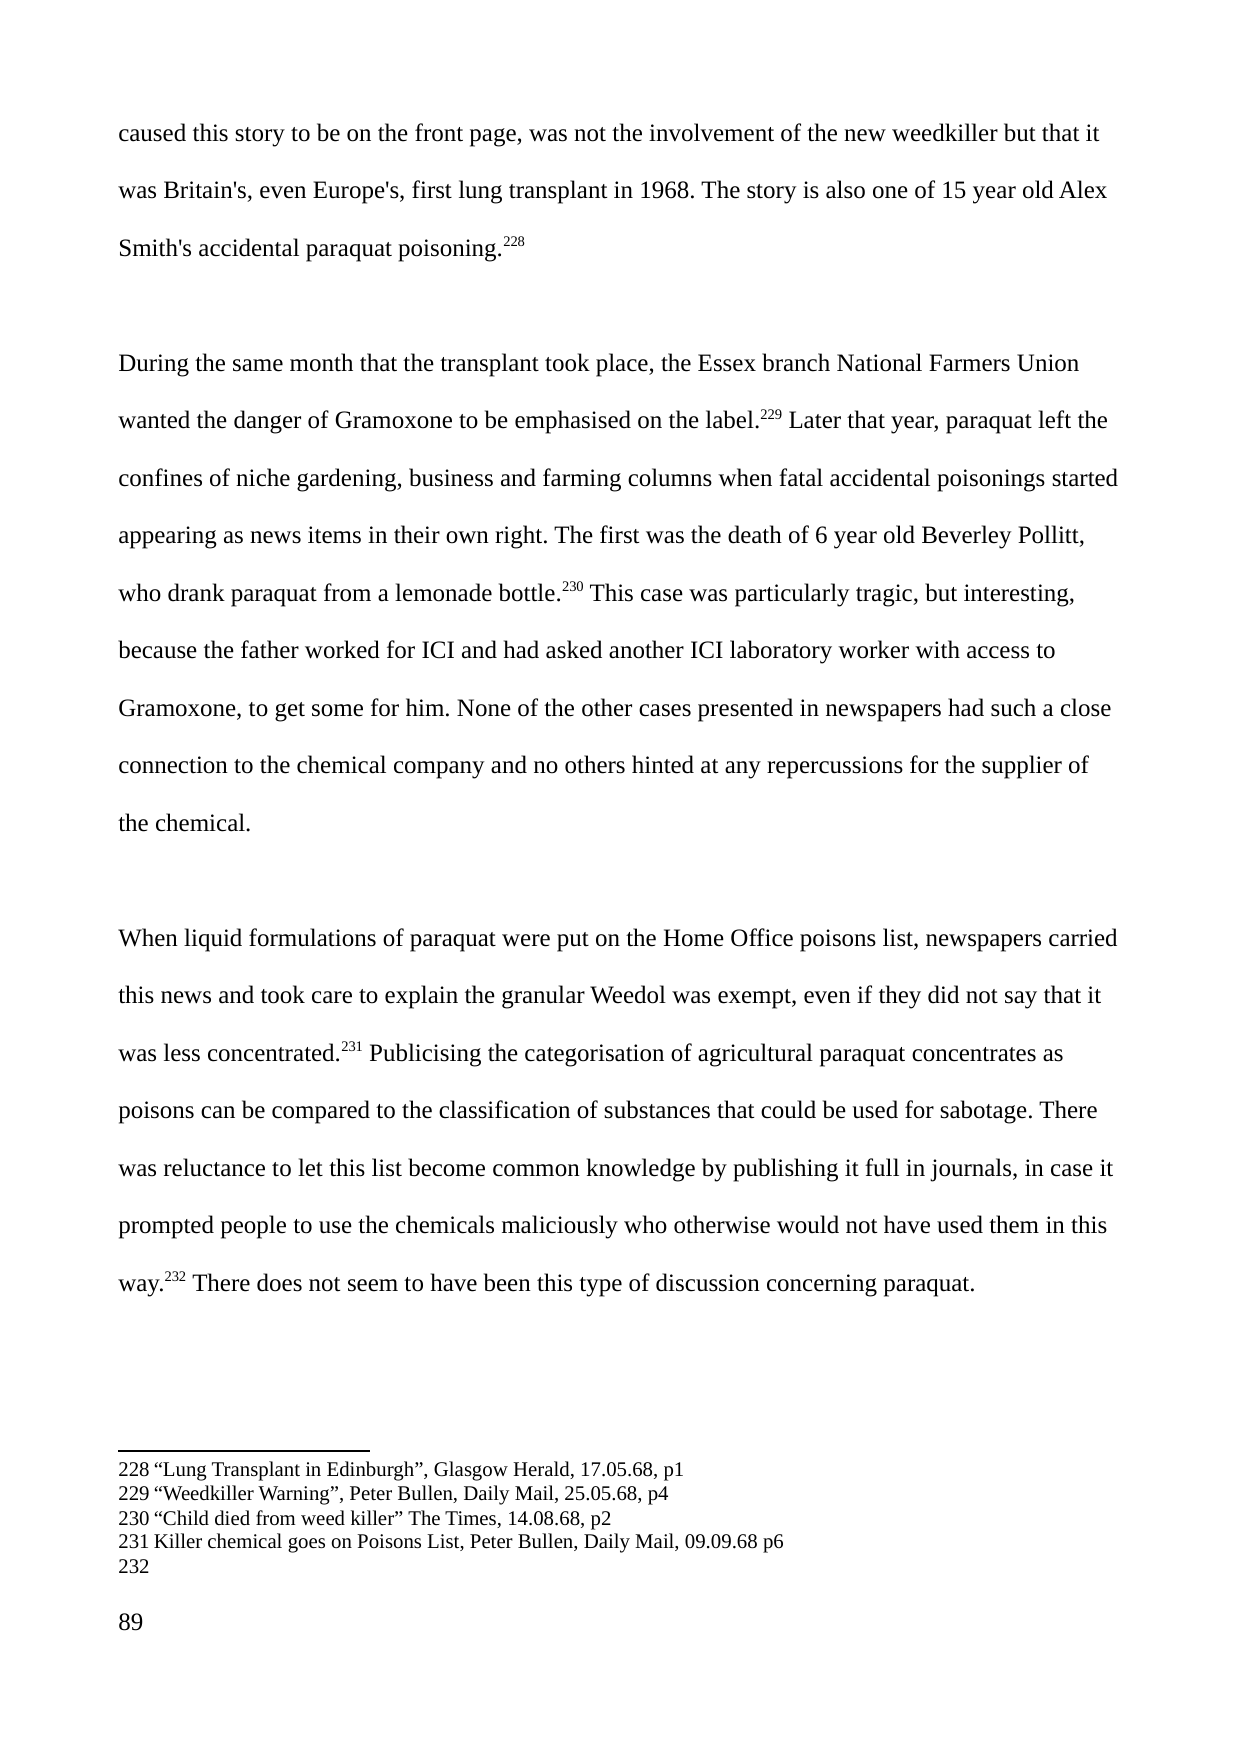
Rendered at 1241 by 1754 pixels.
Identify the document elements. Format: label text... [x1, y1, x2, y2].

text During the same month that the transplant took place, the Essex branch National Farmers Union wanted the danger of Gramoxone to be emphasised on the label. Later that year, paraquat left the confines of niche gardening, business and farming columns when fatal accidental poisonings started appearing as news items in their own right. The first was the death of 6 year old Beverley Pollitt, who drank paraquat from a lemonade bottle. This case was particularly tragic, but interesting, because the father worked for ICI and had asked another ICI laboratory worker with access to Gramoxone, to get some for him. None of the other cases presented in newspapers had such a close connection to the chemical company and no others hinted at any repercussions for the supplier of the chemical. [118, 348, 1122, 837]
text “Weedkiller Warning”, Peter Bullen, Daily Mail, 25.05.68, p4 [118, 1481, 1122, 1505]
text Killer chemical goes on Poisons List, Peter Bullen, Daily Mail, 09.09.68 p6 [118, 1529, 1122, 1553]
text When liquid formulations of paraquat were put on the Home Office poisons list, newspapers carried this news and took care to explain the granular Weedol was exempt, even if they did not say that it was less concentrated. Publicising the categorisation of agricultural paraquat concentrates as poisons can be compared to the classification of substances that could be used for sabotage. There was reluctance to let this list become common knowledge by publishing it full in journals, in case it prompted people to use the chemicals maliciously who otherwise would not have used them in this way. There does not seem to have been this type of discussion concerning paraquat. [118, 923, 1122, 1297]
text “Child died from weed killer” The Times, 14.08.68, p2 [118, 1505, 1122, 1529]
text caused this story to be on the front page, was not the involvement of the new weedkiller but that it was Britain's, even Europe's, first lung transplant in 1968. The story is also one of 15 year old Alex Smith's accidental paraquat poisoning. [118, 118, 1122, 262]
text “Lung Transplant in Edinburgh”, Glasgow Herald, 17.05.68, p1 [118, 1457, 1122, 1481]
